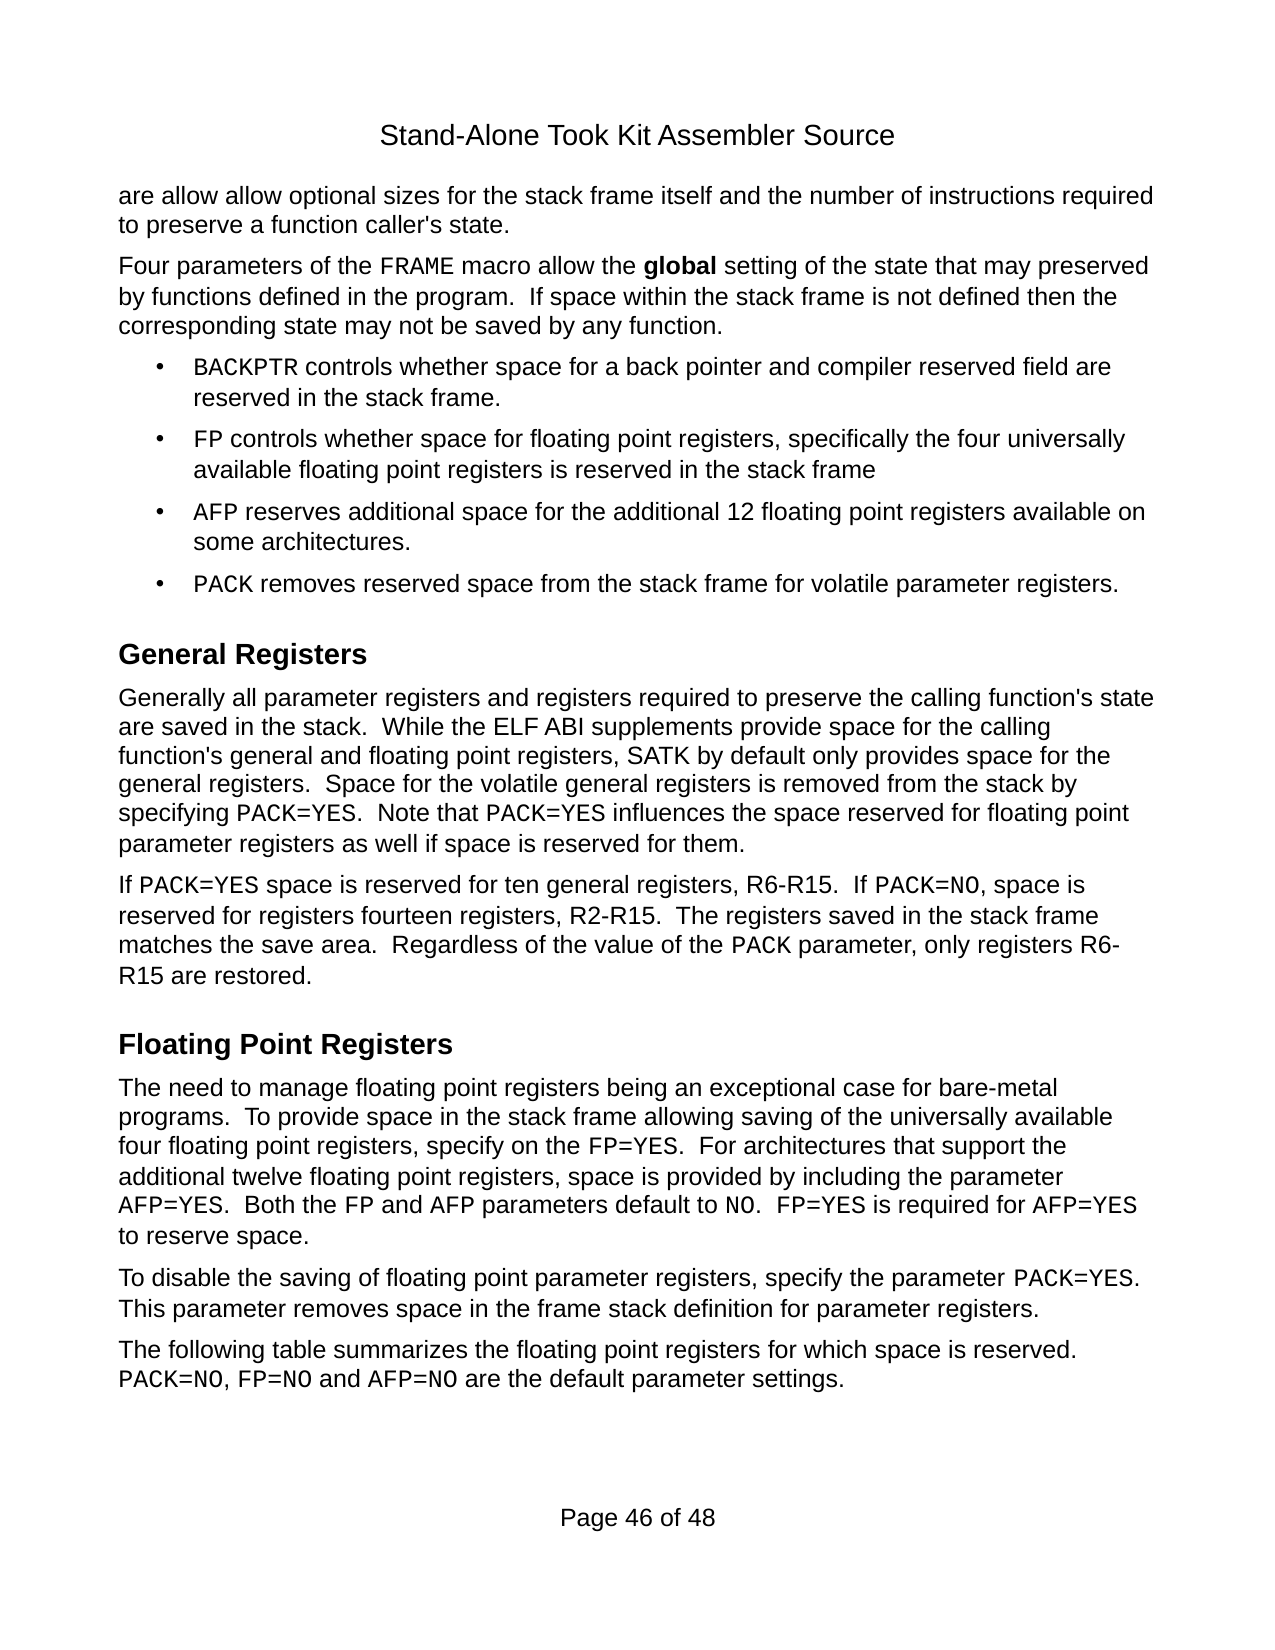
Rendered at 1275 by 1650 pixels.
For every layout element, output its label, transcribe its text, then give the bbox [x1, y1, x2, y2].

list BACKPTR controls whether space for a back pointer and compiler reserved field are reserved in the stack frame. [156, 352, 1157, 412]
text If PACK=YES space is reserved for ten general registers, R6-R15. If PACK=NO, space is reserved for registers fourteen registers, R2-R15. The registers saved in the stack frame matches the save area. Regardless of the value of the PACK parameter, only registers R6-R15 are restored. [118, 870, 1157, 990]
text To disable the saving of floating point parameter registers, specify the parameter PACK=YES. This parameter removes space in the frame stack definition for parameter registers. [118, 1263, 1157, 1322]
text Generally all parameter registers and registers required to preserve the calling function's state are saved in the stack. While the ELF ABI supplements provide space for the calling function's general and floating point registers, SATK by default only provides space for the general registers. Space for the volatile general registers is removed from the stack by specifying PACK=YES. Note that PACK=YES influences the space reserved for floating point parameter registers as well if space is reserved for them. [118, 683, 1157, 858]
text The following table summarizes the floating point registers for which space is reserved. PACK=NO, FP=NO and AFP=NO are the default parameter settings. [118, 1335, 1157, 1394]
subtitle General Registers [118, 637, 1157, 671]
list PACK removes reserved space from the stack frame for volatile parameter registers. [156, 569, 1157, 599]
list AFP reserves additional space for the additional 12 floating point registers available on some architectures. [156, 496, 1157, 556]
text The need to manage floating point registers being an exceptional case for bare-metal programs. To provide space in the stack frame allowing saving of the universally available four floating point registers, specify on the FP=YES. For architectures that support the additional twelve floating point registers, space is provided by including the parameter AFP=YES. Both the FP and AFP parameters default to NO. FP=YES is required for AFP=YES to reserve space. [118, 1073, 1157, 1250]
text are allow allow optional sizes for the stack frame itself and the number of instructions required to preserve a function caller's state. [118, 181, 1157, 239]
subtitle Floating Point Registers [118, 1027, 1157, 1061]
text Four parameters of the FRAME macro allow the global setting of the state that may preserved by functions defined in the program. If space within the stack frame is not defined then the corresponding state may not be saved by any function. [118, 251, 1157, 339]
list FP controls whether space for floating point registers, specifically the four universally available floating point registers is reserved in the stack frame [156, 424, 1157, 484]
